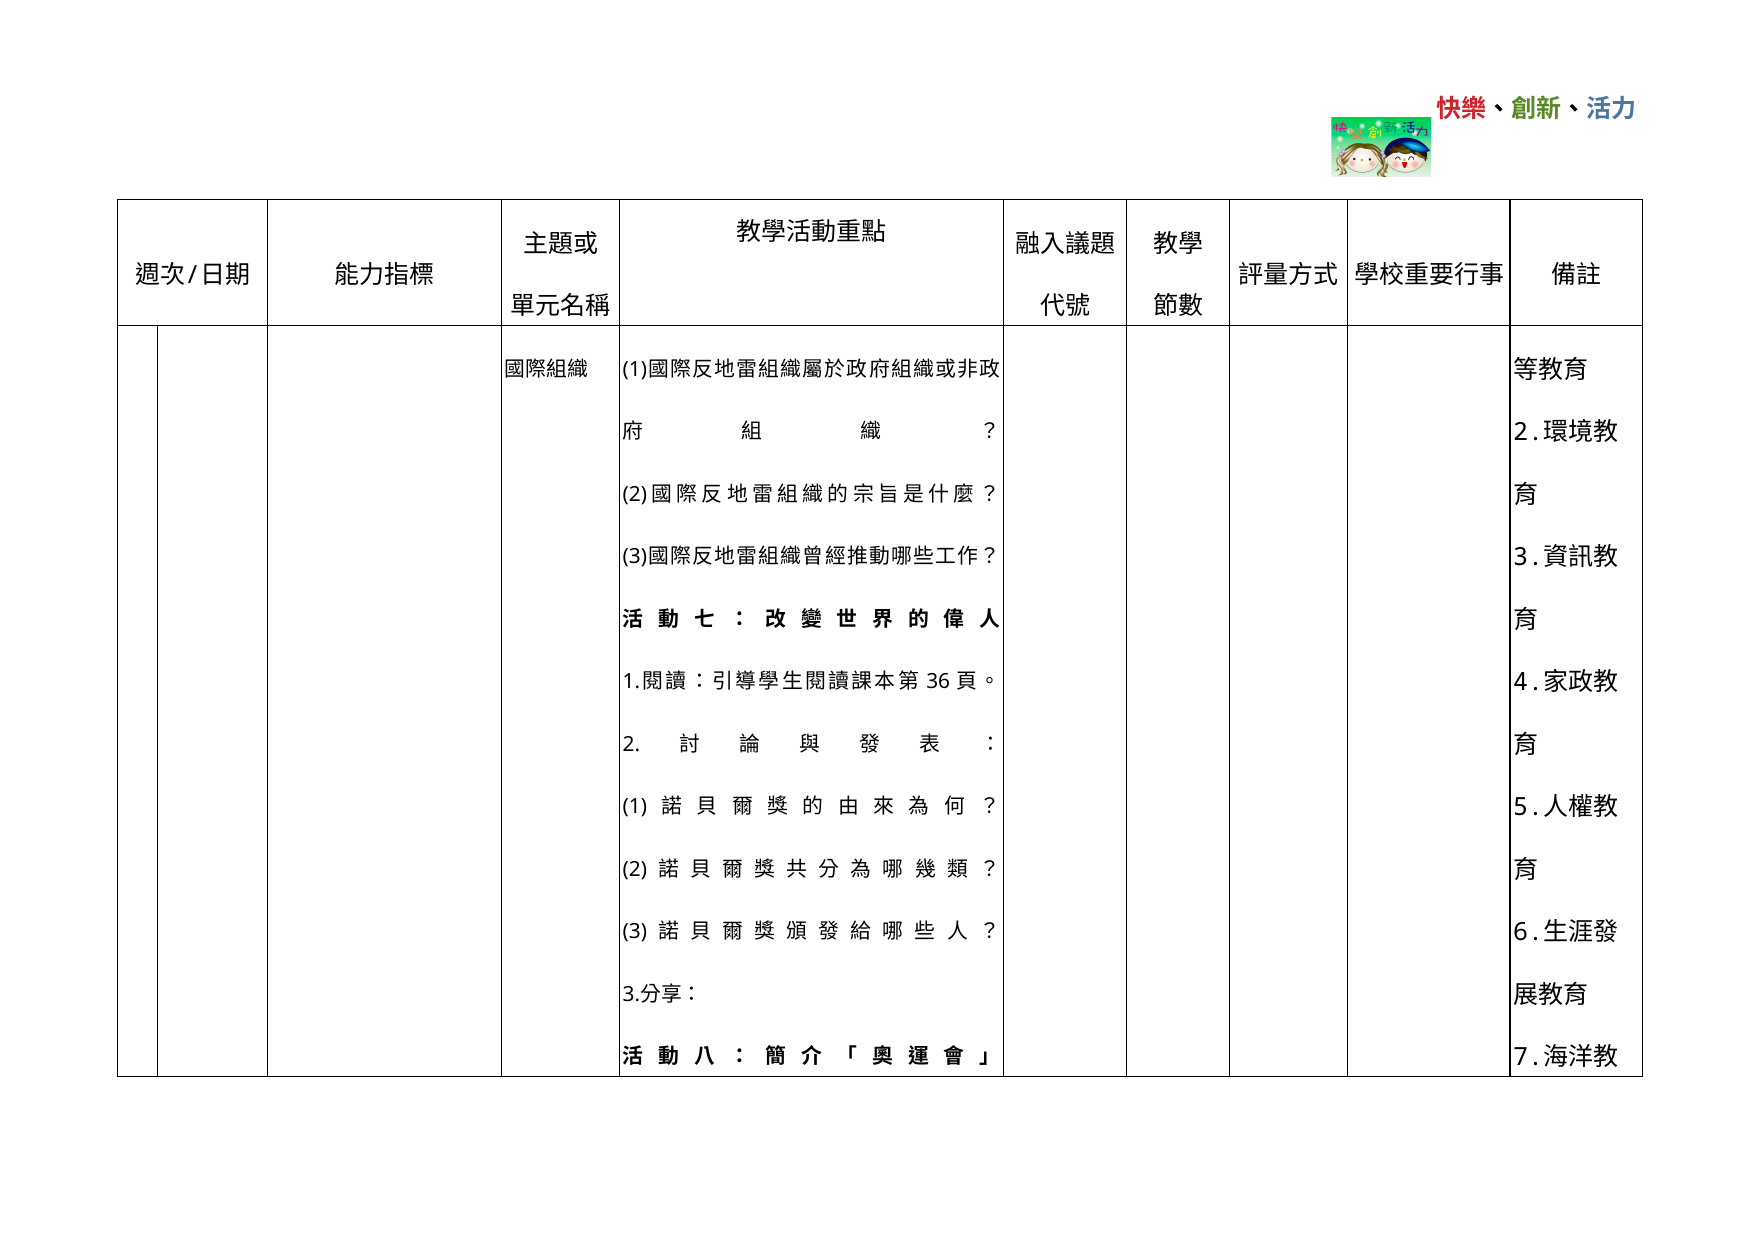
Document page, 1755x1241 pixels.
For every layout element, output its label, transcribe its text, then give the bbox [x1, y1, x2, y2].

table_cell [1004, 326, 1126, 1076]
table_header 教學 節數 [1127, 200, 1229, 324]
table_header 融入議題 代號 [1004, 200, 1126, 324]
table_cell [1348, 326, 1509, 1076]
table_cell [158, 326, 267, 1076]
table_header 主題或 單元名稱 [502, 200, 619, 324]
table_cell [1127, 326, 1229, 1076]
table_cell (1)國際反地雷組織屬於政府組織或非政府組織？ (2)國際反地雷組織的宗旨是什麼？ (3)國際反地雷組織曾經推動哪些工作？ 活動七：改變世界的偉人 1.閱讀：引導學生閱讀課本第36頁。 2.討論與發表： (1)諾貝爾獎的由來為何？ (2)諾貝爾獎共分為哪幾類？ (3)諾貝爾獎頒發給哪些人？ 3.分享： 活動八：簡介「奧運會」 [620, 326, 1003, 1076]
table_cell 等教育 2.環境教育 3.資訊教育 4.家政教育 5.人權教育 6.生涯發展教育 7.海洋教 [1511, 326, 1642, 1076]
table_header 備註 [1511, 200, 1642, 324]
table_cell [1230, 326, 1347, 1076]
table_cell [268, 326, 501, 1076]
table_header 評量方式 [1230, 200, 1347, 324]
table_header 學校重要行事 [1348, 200, 1509, 324]
table_cell [118, 326, 157, 1076]
table_header 週次/日期 [118, 200, 267, 324]
table_cell 國際組織 [502, 326, 619, 1076]
table_header 教學活動重點 [620, 200, 1003, 324]
table_header 能力指標 [268, 200, 501, 324]
